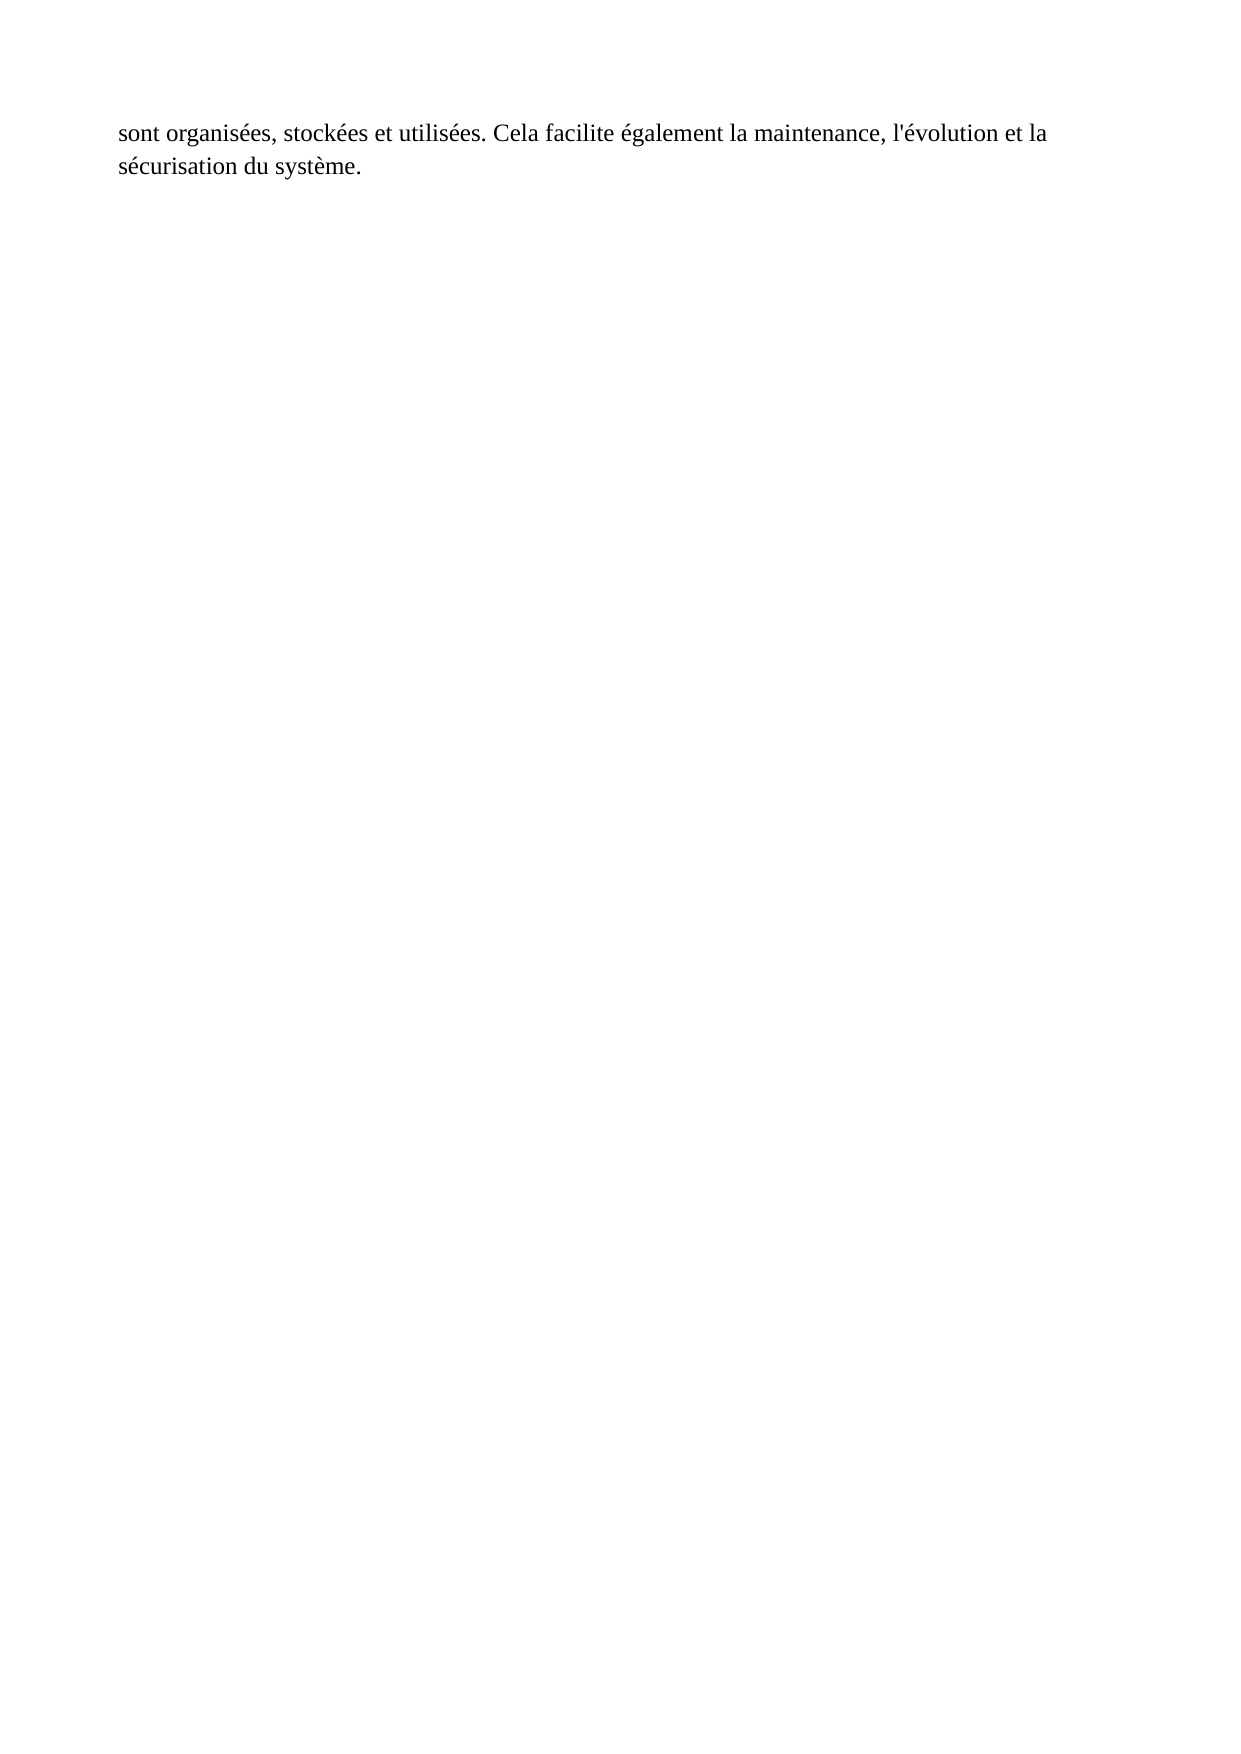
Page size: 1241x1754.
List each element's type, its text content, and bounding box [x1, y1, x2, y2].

text sont organisées, stockées et utilisées. Cela facilite également la maintenance, l'évolution et la sécurisation du système. [118, 118, 1122, 180]
